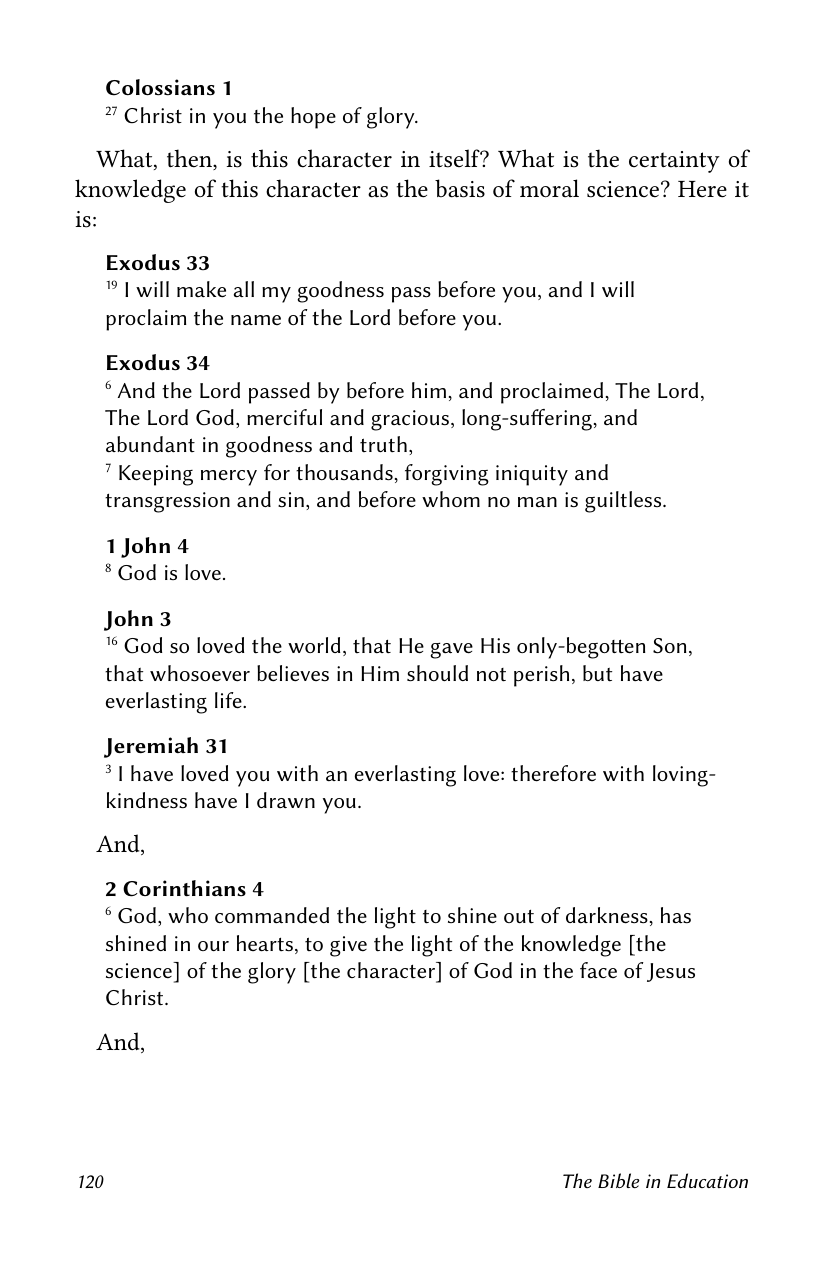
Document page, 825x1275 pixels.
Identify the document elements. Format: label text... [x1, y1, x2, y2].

text 6 And the Lord passed by before him, and proclaimed, The Lord, The Lord God, merciful and gracious, long-suffering, and abundant in goodness and truth, [105, 378, 720, 458]
text Jeremiah 31 [105, 733, 750, 759]
text 8 God is love. [105, 560, 720, 586]
text And, [75, 1028, 750, 1056]
text 7 Keeping mercy for thousands, forgiving iniquity and transgression and sin, and before whom no man is guiltless. [105, 460, 720, 513]
text 3 I have loved you with an everlasting love: therefore with loving-kindness have I drawn you. [105, 761, 720, 814]
text Colossians 1 [105, 75, 750, 101]
text 2 Corinthians 4 [105, 875, 750, 902]
text 1 John 4 [105, 532, 750, 559]
text Exodus 34 [105, 350, 750, 376]
text What, then, is this character in itself? What is the certainty of knowledge of this character as the basis of moral science? Here it is: [75, 145, 750, 233]
text Exodus 33 [105, 250, 750, 276]
text And, [75, 831, 750, 859]
text 6 God, who commanded the light to shine out of darkness, has shined in our hearts, to give the light of the knowledge [the science] of the glory [the character] of God in the face of Jesus Christ. [105, 903, 720, 1011]
text 16 God so loved the world, that He gave His only-begotten Son, that whosoever believes in Him should not perish, but have everlasting life. [105, 633, 720, 714]
text John 3 [105, 605, 750, 632]
text 27 Christ in you the hope of glory. [105, 103, 720, 129]
text 19 I will make all my goodness pass before you, and I will proclaim the name of the Lord before you. [105, 277, 720, 331]
